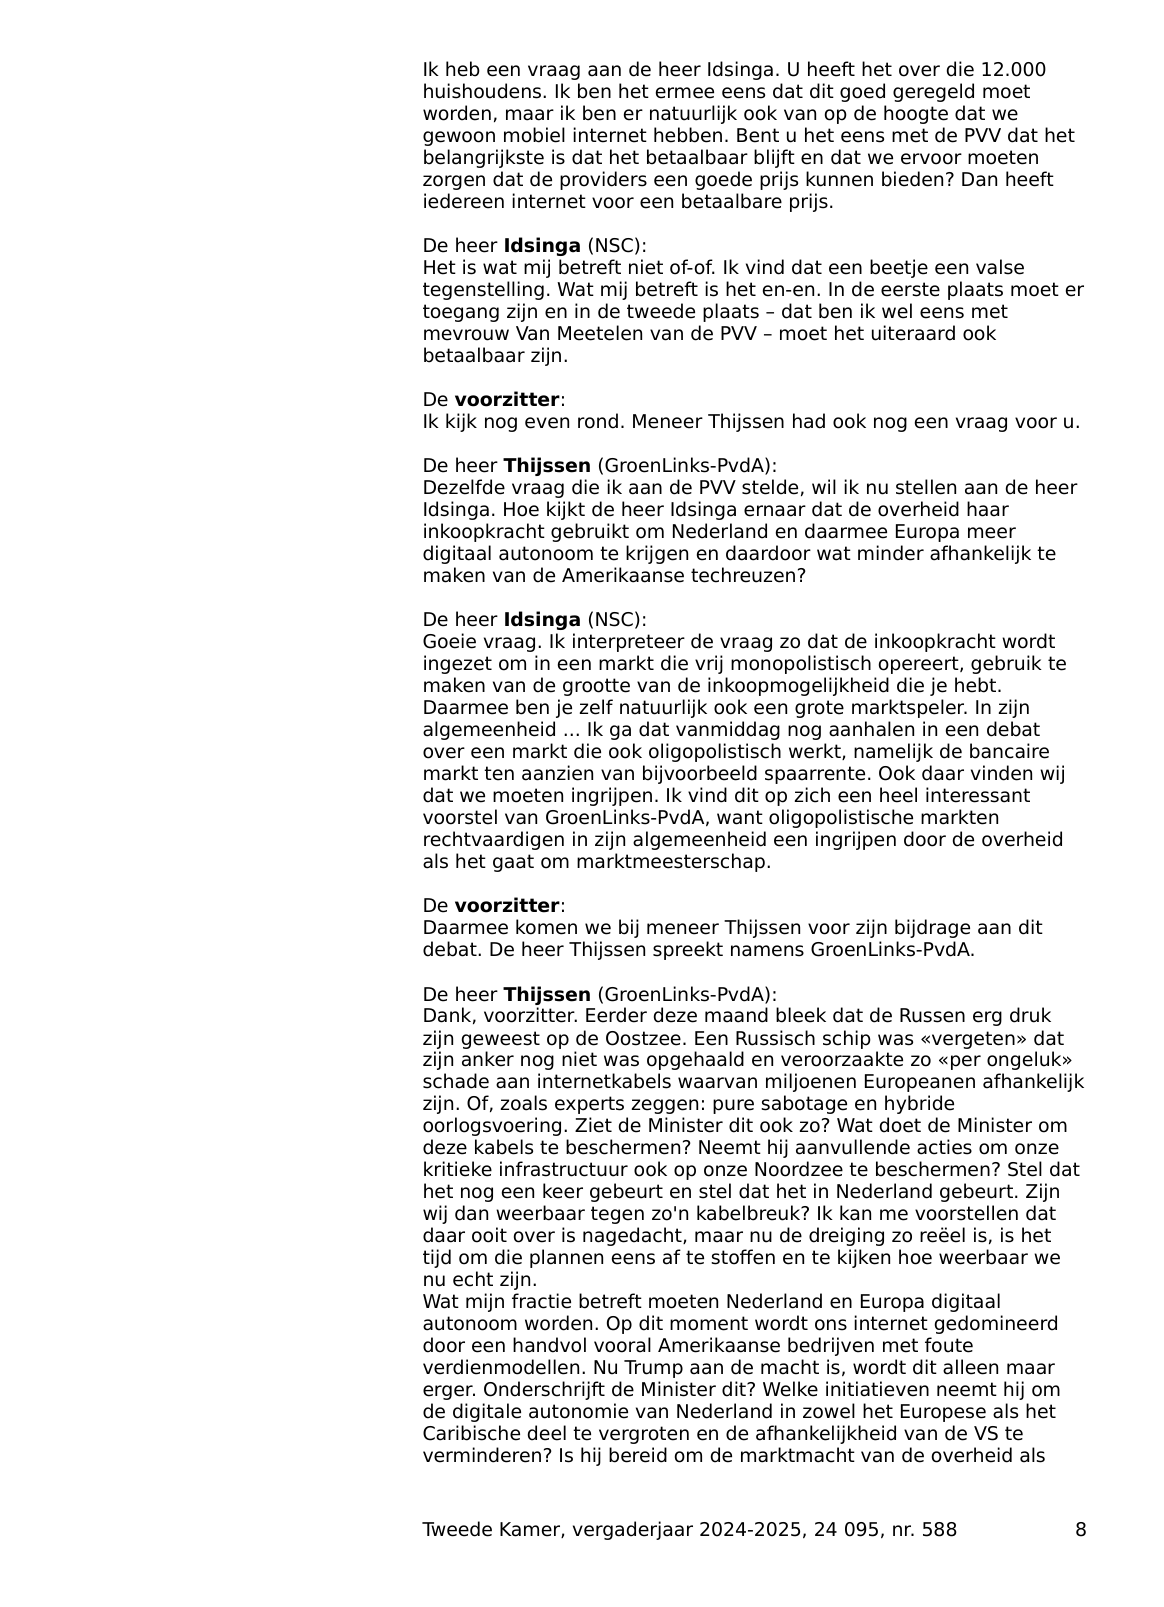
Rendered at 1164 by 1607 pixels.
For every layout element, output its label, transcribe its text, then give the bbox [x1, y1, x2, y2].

text Het is wat mij betreft niet of-of. Ik vind dat een beetje een valse tegenstelling. Wat mij betreft is het en-en. In de eerste plaats moet er toegang zijn en in de tweede plaats – dat ben ik wel eens met mevrouw Van Meetelen van de PVV – moet het uiteraard ook betaalbaar zijn. [422, 257, 1087, 367]
text Ik heb een vraag aan de heer Idsinga. U heeft het over die 12.000 huishoudens. Ik ben het ermee eens dat dit goed geregeld moet worden, maar ik ben er natuurlijk ook van op de hoogte dat we gewoon mobiel internet hebben. Bent u het eens met de PVV dat het belangrijkste is dat het betaalbaar blijft en dat we ervoor moeten zorgen dat de providers een goede prijs kunnen bieden? Dan heeft iedereen internet voor een betaalbare prijs. [422, 59, 1087, 213]
text De heer Idsinga (NSC): [422, 609, 1087, 631]
text De voorzitter: [422, 895, 1087, 917]
text Daarmee komen we bij meneer Thijssen voor zijn bijdrage aan dit debat. De heer Thijssen spreekt namens GroenLinks-PvdA. [422, 917, 1087, 961]
text De heer Idsinga (NSC): [422, 235, 1087, 257]
text Dezelfde vraag die ik aan de PVV stelde, wil ik nu stellen aan de heer Idsinga. Hoe kijkt de heer Idsinga ernaar dat de overheid haar inkoopkracht gebruikt om Nederland en daarmee Europa meer digitaal autonoom te krijgen en daardoor wat minder afhankelijk te maken van de Amerikaanse techreuzen? [422, 477, 1087, 587]
text De heer Thijssen (GroenLinks-PvdA): [422, 983, 1087, 1005]
text De voorzitter: [422, 389, 1087, 411]
text Goeie vraag. Ik interpreteer de vraag zo dat de inkoopkracht wordt ingezet om in een markt die vrij monopolistisch opereert, gebruik te maken van de grootte van de inkoopmogelijkheid die je hebt. Daarmee ben je zelf natuurlijk ook een grote marktspeler. In zijn algemeenheid ... Ik ga dat vanmiddag nog aanhalen in een debat over een markt die ook oligopolistisch werkt, namelijk de bancaire markt ten aanzien van bijvoorbeeld spaarrente. Ook daar vinden wij dat we moeten ingrijpen. Ik vind dit op zich een heel interessant voorstel van GroenLinks-PvdA, want oligopolistische markten rechtvaardigen in zijn algemeenheid een ingrijpen door de overheid als het gaat om marktmeesterschap. [422, 631, 1087, 873]
text De heer Thijssen (GroenLinks-PvdA): [422, 455, 1087, 477]
text Wat mijn fractie betreft moeten Nederland en Europa digitaal autonoom worden. Op dit moment wordt ons internet gedomineerd door een handvol vooral Amerikaanse bedrijven met foute verdienmodellen. Nu Trump aan de macht is, wordt dit alleen maar erger. Onderschrijft de Minister dit? Welke initiatieven neemt hij om de digitale autonomie van Nederland in zowel het Europese als het Caribische deel te vergroten en de afhankelijkheid van de VS te verminderen? Is hij bereid om de marktmacht van de overheid als [422, 1291, 1087, 1467]
text Dank, voorzitter. Eerder deze maand bleek dat de Russen erg druk zijn geweest op de Oostzee. Een Russisch schip was «vergeten» dat zijn anker nog niet was opgehaald en veroorzaakte zo «per ongeluk» schade aan internetkabels waarvan miljoenen Europeanen afhankelijk zijn. Of, zoals experts zeggen: pure sabotage en hybride oorlogsvoering. Ziet de Minister dit ook zo? Wat doet de Minister om deze kabels te beschermen? Neemt hij aanvullende acties om onze kritieke infrastructuur ook op onze Noordzee te beschermen? Stel dat het nog een keer gebeurt en stel dat het in Nederland gebeurt. Zijn wij dan weerbaar tegen zo'n kabelbreuk? Ik kan me voorstellen dat daar ooit over is nagedacht, maar nu de dreiging zo reëel is, is het tijd om die plannen eens af te stoffen en te kijken hoe weerbaar we nu echt zijn. [422, 1005, 1087, 1291]
text Ik kijk nog even rond. Meneer Thijssen had ook nog een vraag voor u. [422, 411, 1087, 433]
